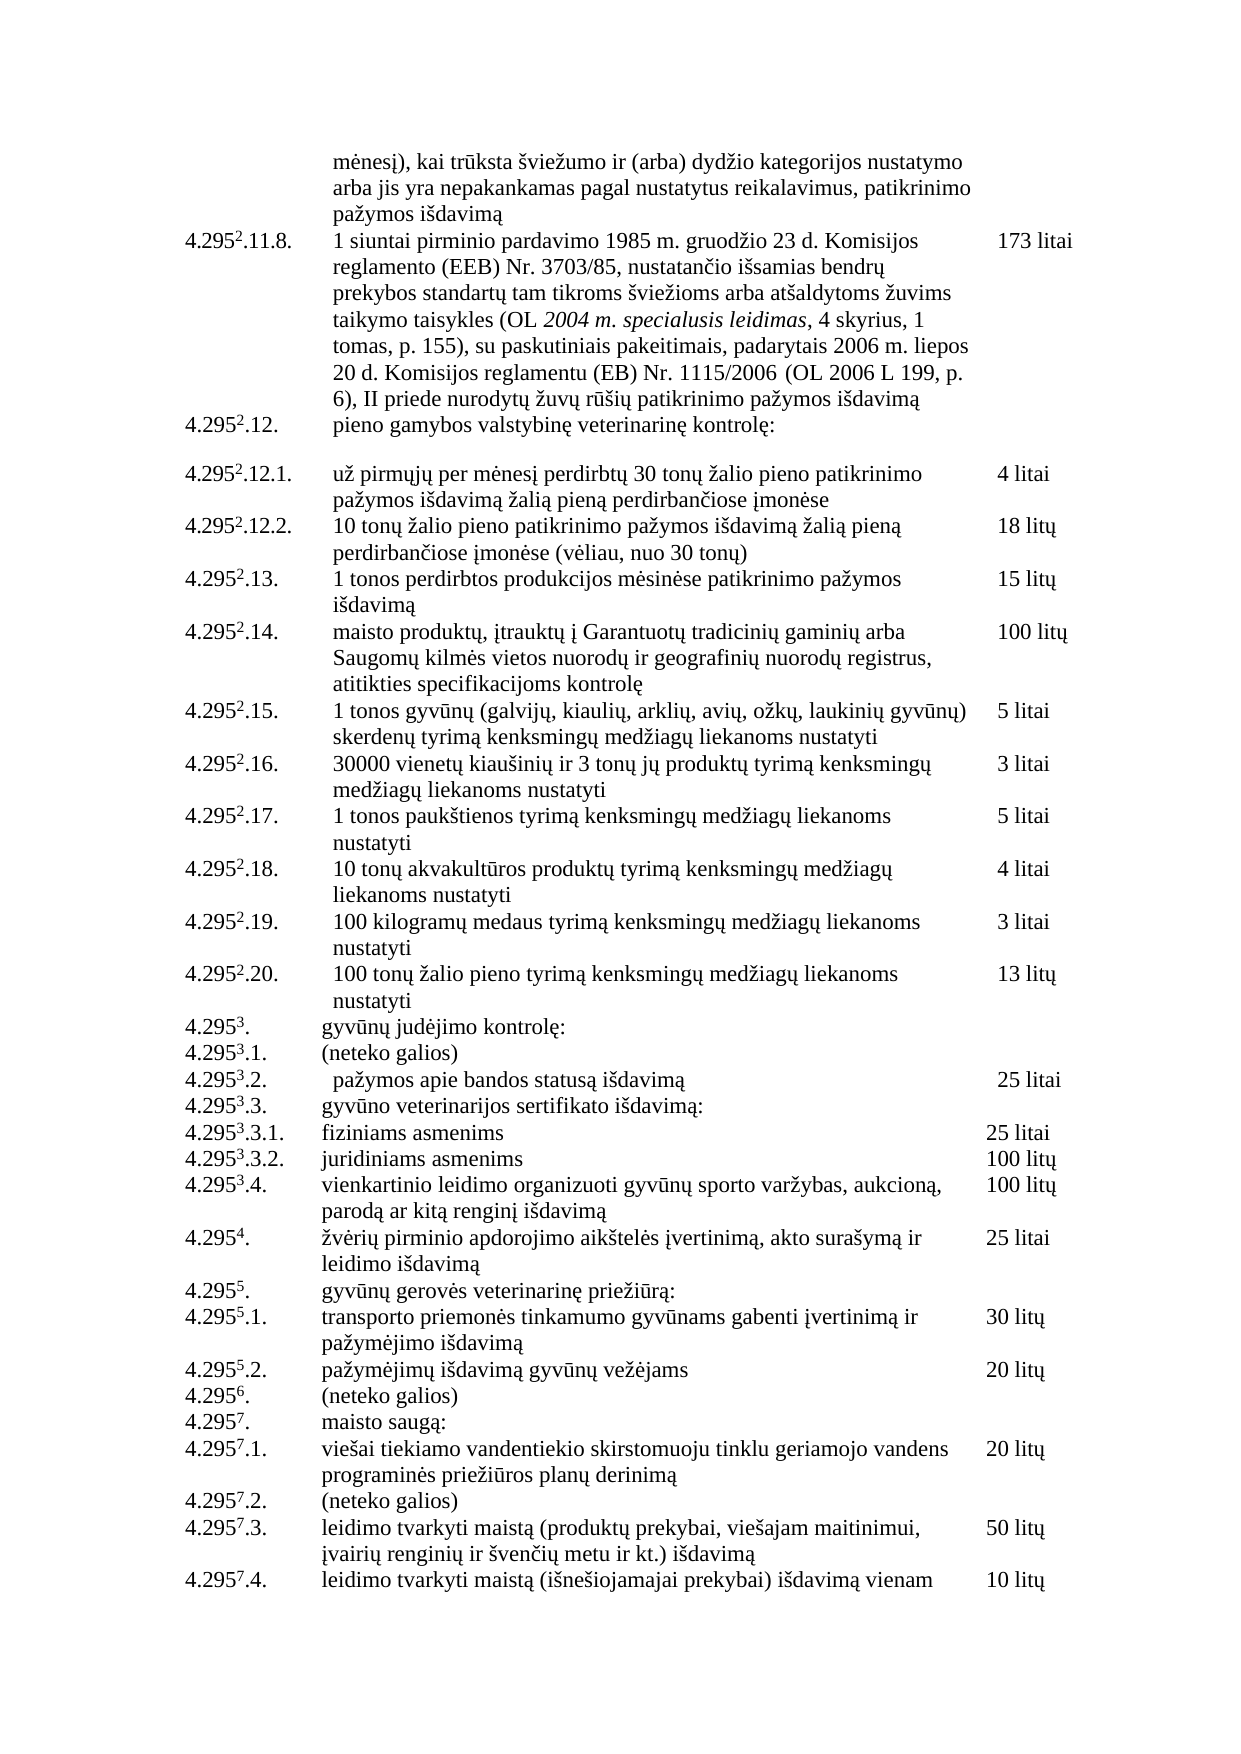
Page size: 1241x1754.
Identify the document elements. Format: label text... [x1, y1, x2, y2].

table_cell [986, 1092, 1148, 1118]
table_cell 3 litai [986, 750, 1148, 802]
table_cell 4.2953. [174, 1013, 321, 1039]
table_cell 4.2952.14. [174, 618, 321, 697]
table_cell 20 litų [986, 1356, 1148, 1382]
table_cell 4.2956. [174, 1382, 321, 1408]
table_cell 13 litų [986, 960, 1148, 1013]
table_cell (neteko galios) [321, 1040, 986, 1066]
table_cell 18 litų [986, 513, 1148, 565]
table_cell 10 tonų žalio pieno patikrinimo pažymos išdavimą žalią pieną perdirbančiose įmonėse (vėliau, nuo 30 tonų) [321, 513, 986, 565]
table_cell 5 litai [986, 697, 1148, 749]
table_cell 4.2957.2. [174, 1488, 321, 1514]
table_cell 5 litai [986, 802, 1148, 855]
table_cell 1 siuntai pirminio pardavimo 1985 m. gruodžio 23 d. Komisijos reglamento (EEB) Nr. 3703/85, nustatančio išsamias bendrų prekybos standartų tam tikroms šviežioms arba atšaldytoms žuvims taikymo taisykles (OL 2004 m. specialusis leidimas, 4 skyrius, 1 tomas, p. 155), su paskutiniais pakeitimais, padarytais 2006 m. liepos 20 d. Komisijos reglamentu (EB) Nr. 1115/2006 (OL 2006 L 199, p. 6), II priede nurodytų žuvų rūšių patikrinimo pažymos išdavimą [321, 227, 986, 411]
table_cell vienkartinio leidimo organizuoti gyvūnų sporto varžybas, aukcioną, parodą ar kitą renginį išdavimą [321, 1171, 986, 1224]
table_cell 10 tonų akvakultūros produktų tyrimą kenksmingų medžiagų liekanoms nustatyti [321, 855, 986, 908]
table_cell 25 litai [986, 1119, 1148, 1145]
table_cell [986, 1277, 1148, 1303]
table_cell [986, 1013, 1148, 1039]
table_cell 4.2952.12.1. [174, 460, 321, 512]
table_cell [986, 1409, 1148, 1435]
table_cell maisto produktų, įtrauktų į Garantuotų tradicinių gaminių arba Saugomų kilmės vietos nuorodų ir geografinių nuorodų registrus, atitikties specifikacijoms kontrolę [321, 618, 986, 697]
table_cell 4.2953.1. [174, 1040, 321, 1066]
table_cell leidimo tvarkyti maistą (išnešiojamajai prekybai) išdavimą vienam [321, 1567, 986, 1593]
table_cell 4.2957.4. [174, 1567, 321, 1593]
table_cell 30 litų [986, 1303, 1148, 1356]
table_cell pažymos apie bandos statusą išdavimą [321, 1066, 986, 1092]
table_cell 4.2953.3.1. [174, 1119, 321, 1145]
table_cell 100 litų [986, 618, 1148, 697]
table_cell 4.2954. [174, 1224, 321, 1277]
table_cell 4.2952.19. [174, 908, 321, 960]
table_cell (neteko galios) [321, 1382, 986, 1408]
table_cell 25 litai [986, 1224, 1148, 1277]
table_cell 4.2952.12.2. [174, 513, 321, 565]
table_cell 4.2952.11.8. [174, 227, 321, 411]
table_cell pažymėjimų išdavimą gyvūnų vežėjams [321, 1356, 986, 1382]
table_cell 15 litų [986, 565, 1148, 618]
table_cell žvėrių pirminio apdorojimo aikštelės įvertinimą, akto surašymą ir leidimo išdavimą [321, 1224, 986, 1277]
table_cell 4.2955.2. [174, 1356, 321, 1382]
table_cell viešai tiekiamo vandentiekio skirstomuoju tinklu geriamojo vandens programinės priežiūros planų derinimą [321, 1435, 986, 1487]
table_cell maisto saugą: [321, 1409, 986, 1435]
table_cell 4.2952.15. [174, 697, 321, 749]
table_cell 4.2955.1. [174, 1303, 321, 1356]
table_cell [986, 1040, 1148, 1066]
table_cell už pirmųjų per mėnesį perdirbtų 30 tonų žalio pieno patikrinimo pažymos išdavimą žalią pieną perdirbančiose įmonėse [321, 460, 986, 512]
table_cell 3 litai [986, 908, 1148, 960]
table_cell fiziniams asmenims [321, 1119, 986, 1145]
table_cell [986, 148, 1148, 227]
table_cell 4.2952.16. [174, 750, 321, 802]
table_cell 4.2952.20. [174, 960, 321, 1013]
table_cell 20 litų [986, 1435, 1148, 1487]
table_cell juridiniams asmenims [321, 1145, 986, 1171]
table_cell 4.2955. [174, 1277, 321, 1303]
table_cell 50 litų [986, 1514, 1148, 1567]
table_cell [986, 1382, 1148, 1408]
table_cell 4.2953.3. [174, 1092, 321, 1118]
table_cell 4.2952.18. [174, 855, 321, 908]
table_cell gyvūno veterinarijos sertifikato išdavimą: [321, 1092, 986, 1118]
table_cell 4.2957. [174, 1409, 321, 1435]
table_cell 4.2957.3. [174, 1514, 321, 1567]
table_cell [174, 148, 321, 227]
table_cell 30000 vienetų kiaušinių ir 3 tonų jų produktų tyrimą kenksmingų medžiagų liekanoms nustatyti [321, 750, 986, 802]
table_cell transporto priemonės tinkamumo gyvūnams gabenti įvertinimą ir pažymėjimo išdavimą [321, 1303, 986, 1356]
table_cell 10 litų [986, 1567, 1148, 1593]
table_cell [986, 1488, 1148, 1514]
table_cell (neteko galios) [321, 1488, 986, 1514]
table_cell 4.2952.13. [174, 565, 321, 618]
table_cell 4 litai [986, 460, 1148, 512]
table_cell 4.2952.17. [174, 802, 321, 855]
table_cell 4.2953.4. [174, 1171, 321, 1224]
table_cell 4.2957.1. [174, 1435, 321, 1487]
table_cell 100 litų [986, 1145, 1148, 1171]
table_cell 1 tonos perdirbtos produkcijos mėsinėse patikrinimo pažymos išdavimą [321, 565, 986, 618]
table_cell 4.2953.2. [174, 1066, 321, 1092]
table_cell leidimo tvarkyti maistą (produktų prekybai, viešajam maitinimui, įvairių renginių ir švenčių metu ir kt.) išdavimą [321, 1514, 986, 1567]
table_cell 100 kilogramų medaus tyrimą kenksmingų medžiagų liekanoms nustatyti [321, 908, 986, 960]
table_cell 100 tonų žalio pieno tyrimą kenksmingų medžiagų liekanoms nustatyti [321, 960, 986, 1013]
table_cell 4.2952.12. [174, 411, 321, 460]
table_cell 25 litai [986, 1066, 1148, 1092]
table_cell pieno gamybos valstybinę veterinarinę kontrolę: [321, 411, 986, 460]
table_cell 1 tonos gyvūnų (galvijų, kiaulių, arklių, avių, ožkų, laukinių gyvūnų) skerdenų tyrimą kenksmingų medžiagų liekanoms nustatyti [321, 697, 986, 749]
table_cell [986, 411, 1148, 460]
table_cell 4.2953.3.2. [174, 1145, 321, 1171]
table_cell 1 tonos paukštienos tyrimą kenksmingų medžiagų liekanoms nustatyti [321, 802, 986, 855]
table_cell 173 litai [986, 227, 1148, 411]
table_cell gyvūnų judėjimo kontrolę: [321, 1013, 986, 1039]
table_cell 100 litų [986, 1171, 1148, 1224]
table_cell mėnesį), kai trūksta šviežumo ir (arba) dydžio kategorijos nustatymo arba jis yra nepakankamas pagal nustatytus reikalavimus, patikrinimo pažymos išdavimą [321, 148, 986, 227]
table_cell 4 litai [986, 855, 1148, 908]
table_cell gyvūnų gerovės veterinarinę priežiūrą: [321, 1277, 986, 1303]
